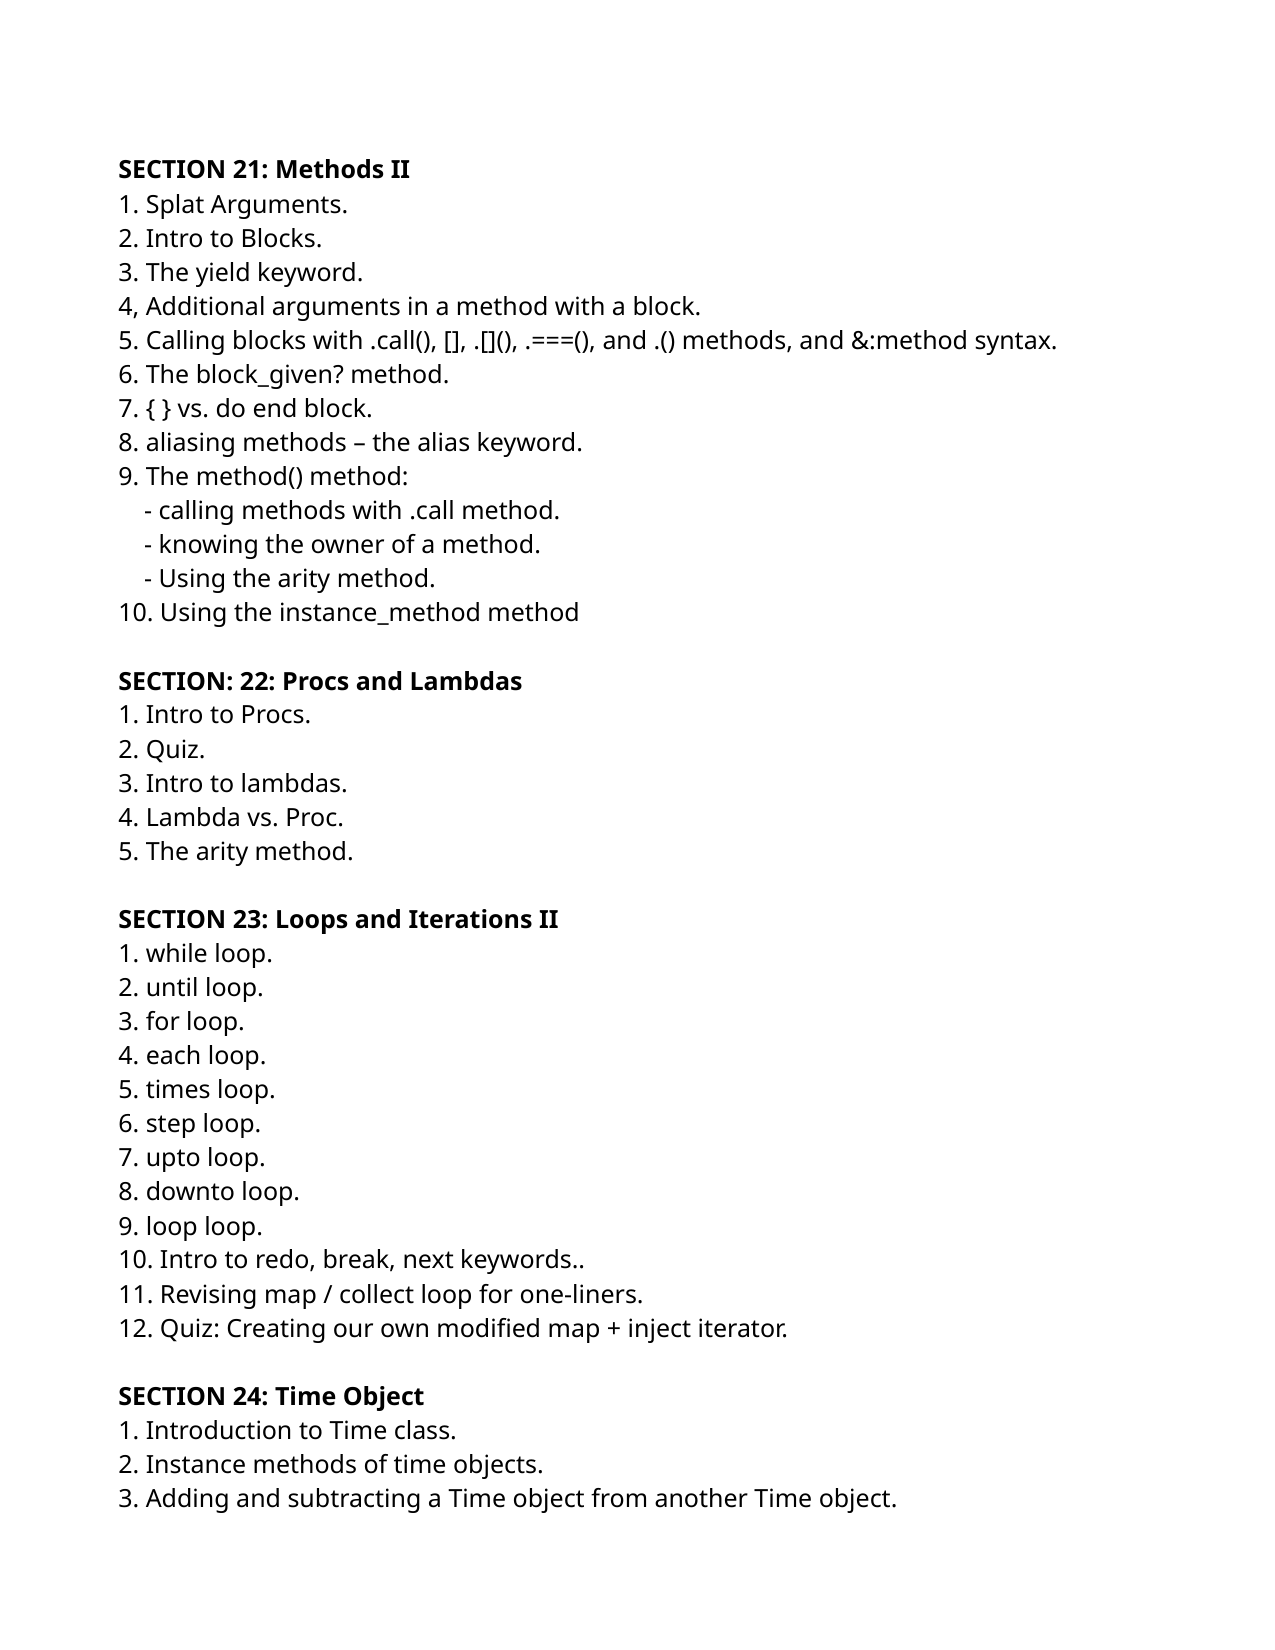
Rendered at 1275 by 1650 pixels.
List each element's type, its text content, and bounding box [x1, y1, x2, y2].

text 2. Intro to Blocks. [118, 220, 1157, 254]
text SECTION: 22: Procs and Lambdas [118, 663, 1157, 697]
text 1. while loop. [118, 936, 1157, 970]
text SECTION 21: Methods II [118, 152, 1157, 186]
text 4. Lambda vs. Proc. [118, 799, 1157, 833]
text 1. Splat Arguments. [118, 186, 1157, 220]
text 3. Intro to lambdas. [118, 765, 1157, 799]
text 3. Adding and subtracting a Time object from another Time object. [118, 1481, 1157, 1515]
text 10. Intro to redo, break, next keywords.. [118, 1242, 1157, 1276]
text 6. The block_given? method. [118, 357, 1157, 391]
text 6. step loop. [118, 1106, 1157, 1140]
text 4. each loop. [118, 1038, 1157, 1072]
text - Using the arity method. [118, 561, 1157, 595]
text 5. The arity method. [118, 833, 1157, 867]
text 2. Quiz. [118, 731, 1157, 765]
text SECTION 24: Time Object 1. Introduction to Time class. [118, 1378, 1157, 1447]
text 2. Instance methods of time objects. [118, 1447, 1157, 1481]
text 7. upto loop. [118, 1140, 1157, 1174]
text 11. Revising map / collect loop for one-liners. [118, 1276, 1157, 1310]
text 8. downto loop. [118, 1174, 1157, 1208]
text 5. times loop. [118, 1072, 1157, 1106]
text - knowing the owner of a method. [118, 527, 1157, 561]
text 9. loop loop. [118, 1208, 1157, 1242]
text 7. { } vs. do end block. [118, 391, 1157, 425]
text 5. Calling blocks with .call(), [], .[](), .===(), and .() methods, and &:method syntax. [118, 322, 1157, 357]
text 12. Quiz: Creating our own modified map + inject iterator. [118, 1310, 1157, 1344]
text 8. aliasing methods – the alias keyword. [118, 425, 1157, 459]
text 10. Using the instance_method method [118, 595, 1157, 629]
text 9. The method() method: [118, 459, 1157, 493]
text 3. for loop. [118, 1004, 1157, 1038]
text 1. Intro to Procs. [118, 697, 1157, 731]
text 3. The yield keyword. [118, 254, 1157, 288]
text - calling methods with .call method. [118, 493, 1157, 527]
text 2. until loop. [118, 970, 1157, 1004]
text 4, Additional arguments in a method with a block. [118, 288, 1157, 322]
text SECTION 23: Loops and Iterations II [118, 902, 1157, 936]
